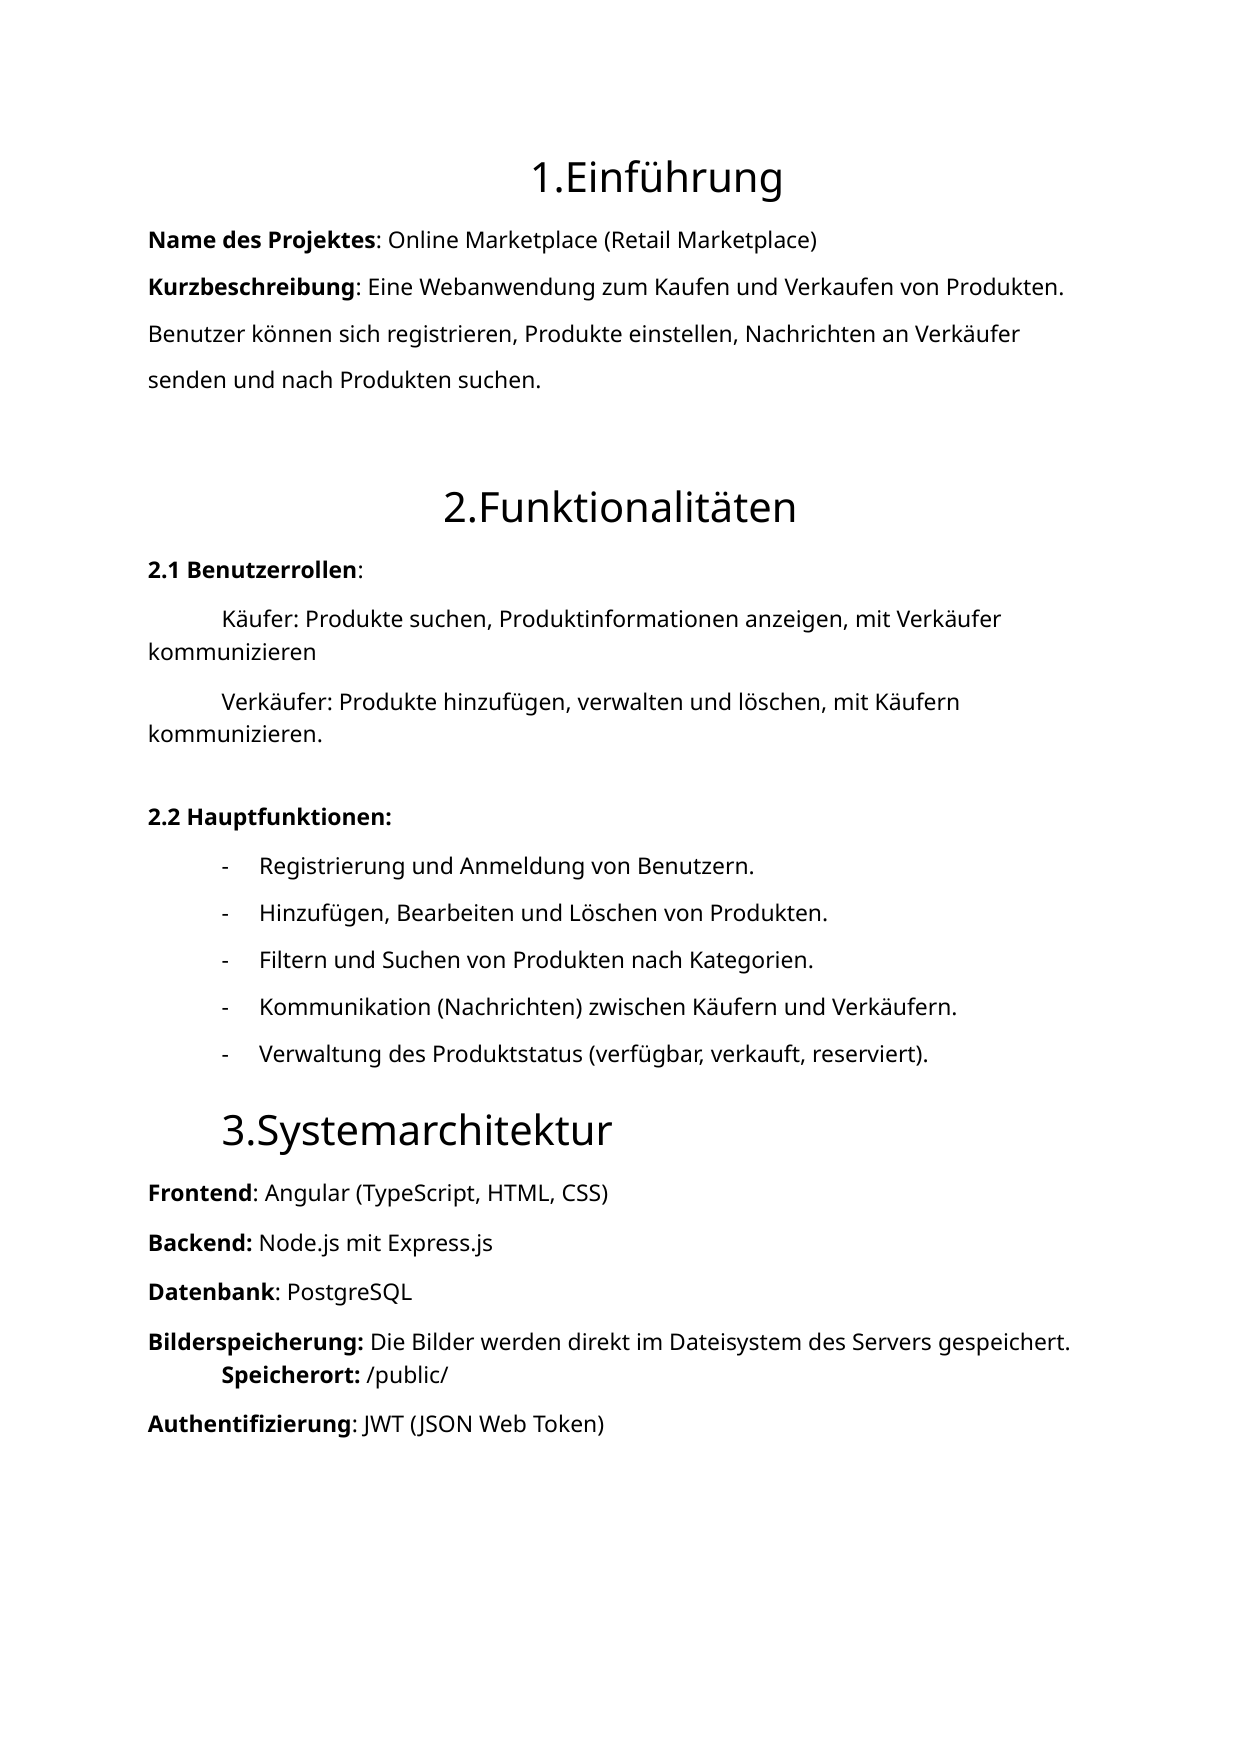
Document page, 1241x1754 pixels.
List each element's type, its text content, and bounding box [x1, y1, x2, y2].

text Name des Projektes: Online Marketplace (Retail Marketplace) Kurzbeschreibung: Eine Webanwendung zum Kaufen und Verkaufen von Produkten. Benutzer können sich registrieren, Produkte einstellen, Nachrichten an Verkäufer senden und nach Produkten suchen. [148, 224, 1093, 396]
text Käufer: Produkte suchen, Produktinformationen anzeigen, mit Verkäufer kommunizieren [148, 603, 1093, 667]
text 2.2 Hauptfunktionen: [148, 768, 1093, 832]
text 2.1 Benutzerrollen: [148, 554, 1093, 585]
text 3.Systemarchitektur [148, 1101, 1093, 1158]
text 2.Funktionalitäten [148, 477, 1093, 534]
text Frontend: Angular (TypeScript, HTML, CSS) [148, 1177, 1093, 1209]
text Bilderspeicherung: Die Bilder werden direkt im Dateisystem des Servers gespeichert. Speicherort: /public/ [148, 1326, 1093, 1390]
list Registrierung und Anmeldung von Benutzern. [221, 850, 1093, 881]
list Filtern und Suchen von Produkten nach Kategorien. [221, 944, 1093, 975]
text Datenbank: PostgreSQL [148, 1276, 1093, 1308]
list Verwaltung des Produktstatus (verfügbar, verkauft, reserviert). [221, 1038, 1093, 1069]
text 1.Einführung [148, 148, 1093, 204]
list Kommunikation (Nachrichten) zwischen Käufern und Verkäufern. [221, 991, 1093, 1022]
list Hinzufügen, Bearbeiten und Löschen von Produkten. [221, 897, 1093, 928]
text Authentifizierung: JWT (JSON Web Token) [148, 1408, 1093, 1439]
text Verkäufer: Produkte hinzufügen, verwalten und löschen, mit Käufern kommunizieren. [148, 686, 1093, 749]
text Backend: Node.js mit Express.js [148, 1227, 1093, 1258]
